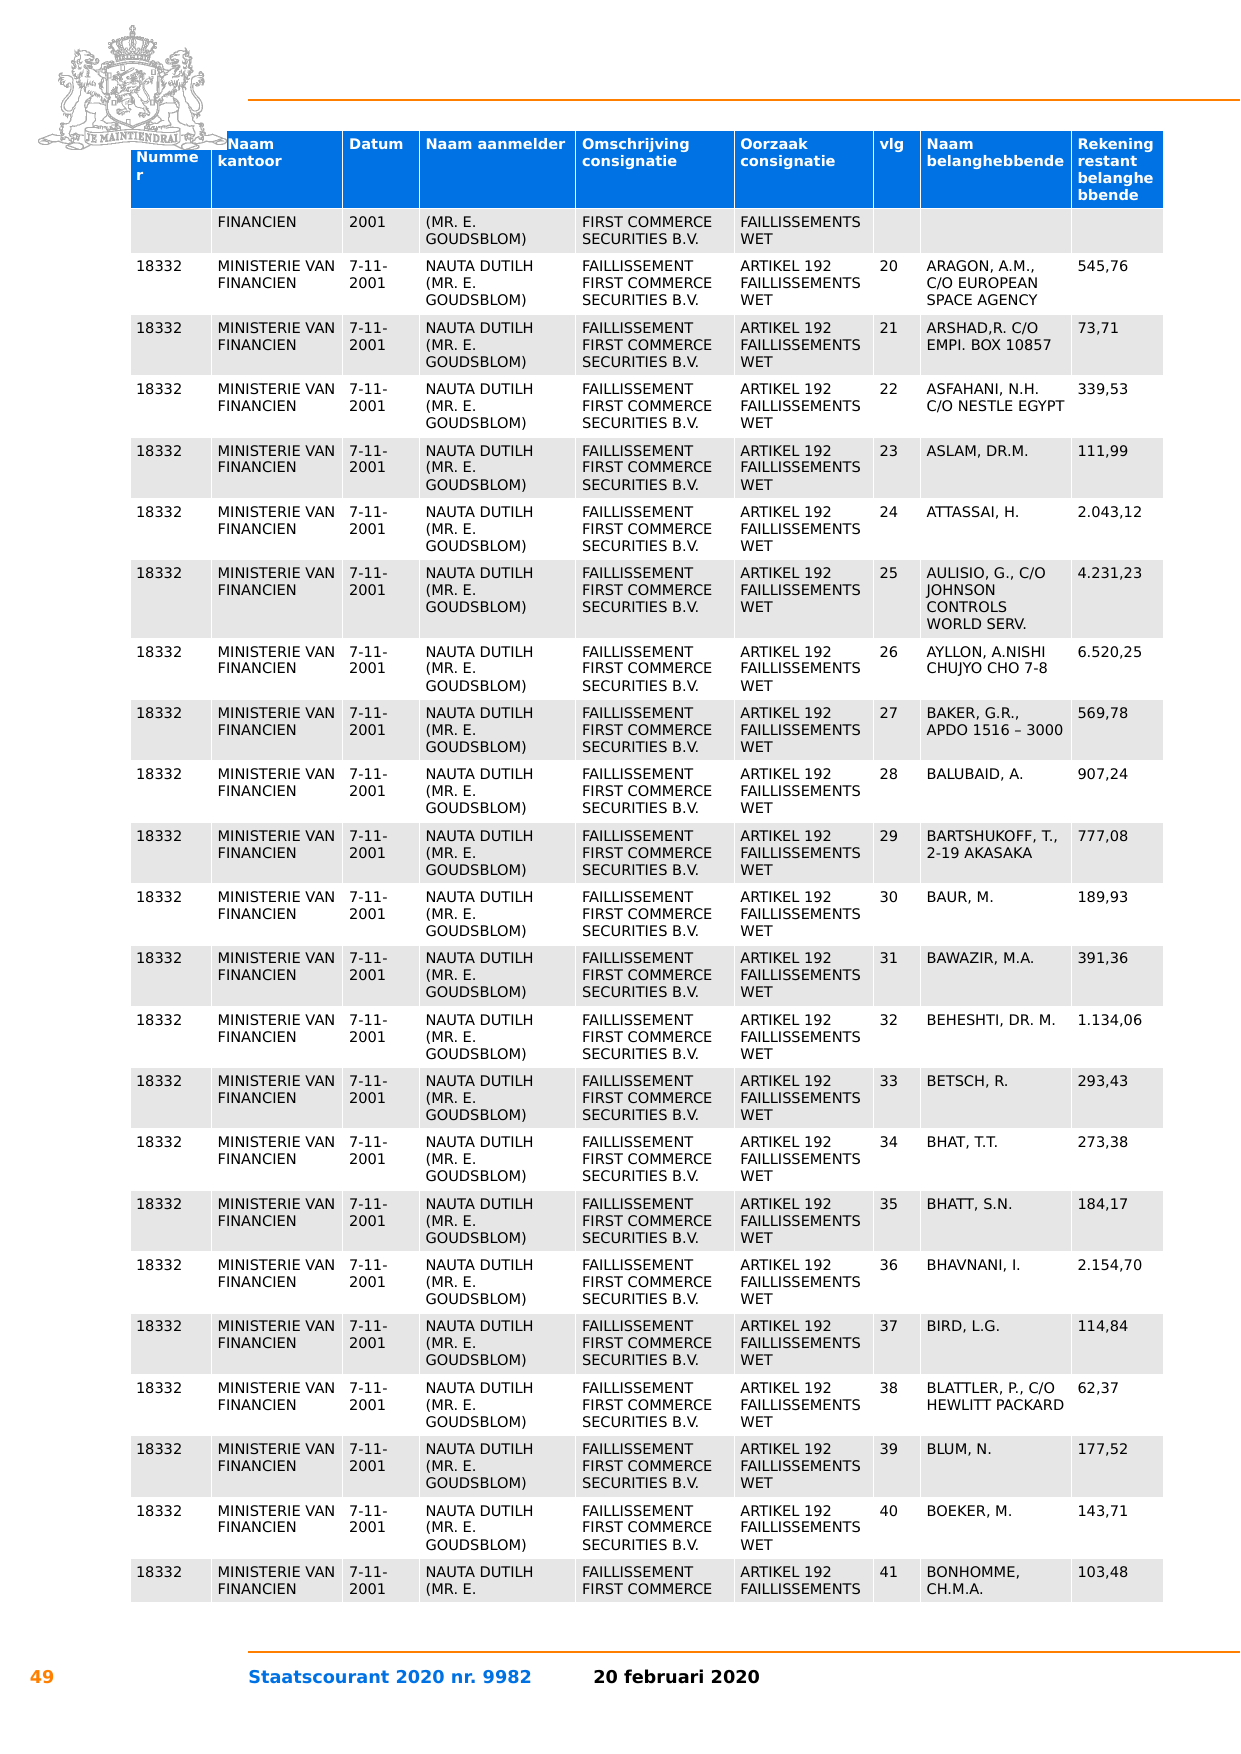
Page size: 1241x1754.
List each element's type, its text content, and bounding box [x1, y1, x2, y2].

table_cell ASFAHANI, N.H. C/O NESTLE EGYPT [921, 376, 1071, 437]
table_cell ARTIKEL 192 FAILLISSEMENTSWET [735, 1252, 873, 1313]
table_cell 2.043,12 [1072, 499, 1163, 559]
table_cell BIRD, L.G. [921, 1314, 1071, 1374]
table_cell NAUTA DUTILH (MR. E. GOUDSBLOM) [420, 1375, 575, 1435]
table_cell 7-11-2001 [343, 254, 419, 314]
table_cell 7-11-2001 [343, 1191, 419, 1251]
table_cell 7-11-2001 [343, 761, 419, 822]
table_cell FAILLISSEMENT FIRST COMMERCE SECURITIES B.V. [576, 1007, 734, 1067]
table_cell 2001 [343, 209, 419, 253]
table_cell 114,84 [1072, 1314, 1163, 1374]
table_cell 7-11-2001 [343, 1498, 419, 1558]
table_cell ARTIKEL 192 FAILLISSEMENTSWET [735, 1191, 873, 1251]
table_cell MINISTERIE VAN FINANCIEN [212, 1007, 342, 1067]
table_cell 37 [874, 1314, 920, 1374]
table_cell 18332 [131, 560, 211, 638]
table_cell ARTIKEL 192 FAILLISSEMENTSWET [735, 1007, 873, 1067]
table_cell 32 [874, 1007, 920, 1067]
table_cell FAILLISSEMENT FIRST COMMERCE SECURITIES B.V. [576, 700, 734, 760]
table_cell 18332 [131, 1314, 211, 1374]
table_cell BLATTLER, P., C/O HEWLITT PACKARD [921, 1375, 1071, 1435]
table_cell MINISTERIE VAN FINANCIEN [212, 1436, 342, 1497]
table_cell NAUTA DUTILH (MR. E. GOUDSBLOM) [420, 1130, 575, 1190]
table_cell 18332 [131, 639, 211, 699]
table_cell 18332 [131, 376, 211, 437]
table_cell 7-11-2001 [343, 823, 419, 883]
table_cell 40 [874, 1498, 920, 1558]
table_cell 29 [874, 823, 920, 883]
table_cell 26 [874, 639, 920, 699]
table_cell ARTIKEL 192 FAILLISSEMENTSWET [735, 1068, 873, 1128]
table_cell NAUTA DUTILH (MR. E. GOUDSBLOM) [420, 1498, 575, 1558]
picture [38, 25, 227, 150]
table_header Naam belanghebbende [921, 131, 1071, 208]
table_cell BHATT, S.N. [921, 1191, 1071, 1251]
table_cell FAILLISSEMENT FIRST COMMERCE SECURITIES B.V. [576, 560, 734, 638]
table_cell ARTIKEL 192 FAILLISSEMENTSWET [735, 884, 873, 944]
table_cell NAUTA DUTILH (MR. E. GOUDSBLOM) [420, 1252, 575, 1313]
table_cell 7-11-2001 [343, 1130, 419, 1190]
table_cell 6.520,25 [1072, 639, 1163, 699]
table_cell FAILLISSEMENT FIRST COMMERCE SECURITIES B.V. [576, 376, 734, 437]
table_cell 18332 [131, 438, 211, 498]
table_cell MINISTERIE VAN FINANCIEN [212, 315, 342, 375]
table_cell 189,93 [1072, 884, 1163, 944]
table_cell NAUTA DUTILH (MR. E. [420, 1559, 575, 1602]
table_cell 391,36 [1072, 946, 1163, 1006]
table_cell 36 [874, 1252, 920, 1313]
table_cell BOEKER, M. [921, 1498, 1071, 1558]
table_cell 18332 [131, 1436, 211, 1497]
table_cell MINISTERIE VAN FINANCIEN [212, 884, 342, 944]
table_cell ARTIKEL 192 FAILLISSEMENTSWET [735, 1498, 873, 1558]
table_cell FAILLISSEMENT FIRST COMMERCE SECURITIES B.V. [576, 1498, 734, 1558]
table_cell MINISTERIE VAN FINANCIEN [212, 1252, 342, 1313]
table_cell 38 [874, 1375, 920, 1435]
table_cell 18332 [131, 884, 211, 944]
table_cell ARAGON, A.M., C/O EUROPEAN SPACE AGENCY [921, 254, 1071, 314]
table_cell 24 [874, 499, 920, 559]
table_cell MINISTERIE VAN FINANCIEN [212, 700, 342, 760]
table_cell ASLAM, DR.M. [921, 438, 1071, 498]
table_cell 7-11-2001 [343, 376, 419, 437]
table_cell ARTIKEL 192 FAILLISSEMENTSWET [735, 1314, 873, 1374]
table_cell NAUTA DUTILH (MR. E. GOUDSBLOM) [420, 499, 575, 559]
table_cell ARTIKEL 192 FAILLISSEMENTSWET [735, 1436, 873, 1497]
table_cell 569,78 [1072, 700, 1163, 760]
table_cell MINISTERIE VAN FINANCIEN [212, 1375, 342, 1435]
table_cell FINANCIEN [212, 209, 342, 253]
table_cell 18332 [131, 823, 211, 883]
table_cell 20 [874, 254, 920, 314]
table_cell AYLLON, A.NISHI CHUJYO CHO 7-8 [921, 639, 1071, 699]
table_cell MINISTERIE VAN FINANCIEN [212, 560, 342, 638]
table_cell AULISIO, G., C/O JOHNSON CONTROLS WORLD SERV. [921, 560, 1071, 638]
table_cell MINISTERIE VAN FINANCIEN [212, 438, 342, 498]
table_cell 25 [874, 560, 920, 638]
table_cell ARTIKEL 192 FAILLISSEMENTSWET [735, 1130, 873, 1190]
table_cell FAILLISSEMENT FIRST COMMERCE SECURITIES B.V. [576, 1130, 734, 1190]
table_cell 2.154,70 [1072, 1252, 1163, 1313]
table_cell MINISTERIE VAN FINANCIEN [212, 1068, 342, 1128]
table_cell BHAVNANI, I. [921, 1252, 1071, 1313]
table_cell NAUTA DUTILH (MR. E. GOUDSBLOM) [420, 376, 575, 437]
table_cell 18332 [131, 1130, 211, 1190]
table_cell 7-11-2001 [343, 1068, 419, 1128]
table_cell FAILLISSEMENT FIRST COMMERCE SECURITIES B.V. [576, 1252, 734, 1313]
table_cell NAUTA DUTILH (MR. E. GOUDSBLOM) [420, 254, 575, 314]
table_cell 31 [874, 946, 920, 1006]
table_cell MINISTERIE VAN FINANCIEN [212, 823, 342, 883]
table_cell BAUR, M. [921, 884, 1071, 944]
table_cell 18332 [131, 1375, 211, 1435]
table_cell 28 [874, 761, 920, 822]
table_cell 7-11-2001 [343, 639, 419, 699]
table_cell BHAT, T.T. [921, 1130, 1071, 1190]
table_cell NAUTA DUTILH (MR. E. GOUDSBLOM) [420, 639, 575, 699]
table_cell 273,38 [1072, 1130, 1163, 1190]
table_cell ARTIKEL 192 FAILLISSEMENTSWET [735, 499, 873, 559]
table_cell 777,08 [1072, 823, 1163, 883]
table_cell MINISTERIE VAN FINANCIEN [212, 761, 342, 822]
table_cell 7-11-2001 [343, 700, 419, 760]
table_cell [131, 209, 211, 253]
table_cell 18332 [131, 254, 211, 314]
table_cell 907,24 [1072, 761, 1163, 822]
table_cell FAILLISSEMENT FIRST COMMERCE SECURITIES B.V. [576, 1314, 734, 1374]
table_cell BALUBAID, A. [921, 761, 1071, 822]
table_cell 184,17 [1072, 1191, 1163, 1251]
table_cell 33 [874, 1068, 920, 1128]
table_cell BARTSHUKOFF, T., 2-19 AKASAKA [921, 823, 1071, 883]
table_cell 143,71 [1072, 1498, 1163, 1558]
table_cell MINISTERIE VAN FINANCIEN [212, 639, 342, 699]
table_cell 22 [874, 376, 920, 437]
table_cell BETSCH, R. [921, 1068, 1071, 1128]
table_cell FAILLISSEMENT FIRST COMMERCE SECURITIES B.V. [576, 761, 734, 822]
table_cell NAUTA DUTILH (MR. E. GOUDSBLOM) [420, 315, 575, 375]
table_cell BAKER, G.R., APDO 1516 – 3000 [921, 700, 1071, 760]
table_cell FAILLISSEMENT FIRST COMMERCE SECURITIES B.V. [576, 438, 734, 498]
table_cell 35 [874, 1191, 920, 1251]
table_cell FAILLISSEMENT FIRST COMMERCE SECURITIES B.V. [576, 1436, 734, 1497]
table_cell MINISTERIE VAN FINANCIEN [212, 376, 342, 437]
table_cell 73,71 [1072, 315, 1163, 375]
table_cell MINISTERIE VAN FINANCIEN [212, 946, 342, 1006]
table_cell 7-11-2001 [343, 1375, 419, 1435]
table_cell 18332 [131, 1068, 211, 1128]
table_cell 7-11-2001 [343, 884, 419, 944]
table_cell 7-11-2001 [343, 315, 419, 375]
table_header Oorzaak consignatie [735, 131, 873, 208]
table_header Naam kantoor [212, 131, 342, 208]
table_cell 7-11-2001 [343, 1559, 419, 1602]
table_cell 23 [874, 438, 920, 498]
table_cell FAILLISSEMENT FIRST COMMERCE SECURITIES B.V. [576, 254, 734, 314]
table_cell NAUTA DUTILH (MR. E. GOUDSBLOM) [420, 1068, 575, 1128]
table_cell ARTIKEL 192 FAILLISSEMENTSWET [735, 254, 873, 314]
table_header Datum [343, 131, 419, 208]
table_cell FAILLISSEMENT FIRST COMMERCE SECURITIES B.V. [576, 946, 734, 1006]
table_cell ARTIKEL 192 FAILLISSEMENTSWET [735, 946, 873, 1006]
table_cell 7-11-2001 [343, 1436, 419, 1497]
table_cell FAILLISSEMENT FIRST COMMERCE SECURITIES B.V. [576, 639, 734, 699]
table_cell NAUTA DUTILH (MR. E. GOUDSBLOM) [420, 1007, 575, 1067]
table_header Omschrijving consignatie [576, 131, 734, 208]
table_cell 7-11-2001 [343, 499, 419, 559]
table_cell ARTIKEL 192 FAILLISSEMENTSWET [735, 376, 873, 437]
table_cell MINISTERIE VAN FINANCIEN [212, 1130, 342, 1190]
table_cell NAUTA DUTILH (MR. E. GOUDSBLOM) [420, 884, 575, 944]
table_cell 339,53 [1072, 376, 1163, 437]
table_cell MINISTERIE VAN FINANCIEN [212, 254, 342, 314]
table_cell 103,48 [1072, 1559, 1163, 1602]
table_cell 18332 [131, 1007, 211, 1067]
table_cell FAILLISSEMENT FIRST COMMERCE [576, 1559, 734, 1602]
table_cell 41 [874, 1559, 920, 1602]
table_cell FAILLISSEMENT FIRST COMMERCE SECURITIES B.V. [576, 315, 734, 375]
table_cell 18332 [131, 1191, 211, 1251]
table_cell NAUTA DUTILH (MR. E. GOUDSBLOM) [420, 946, 575, 1006]
table_cell 177,52 [1072, 1436, 1163, 1497]
table_cell ARTIKEL 192 FAILLISSEMENTSWET [735, 315, 873, 375]
table_cell MINISTERIE VAN FINANCIEN [212, 499, 342, 559]
table_cell 27 [874, 700, 920, 760]
table_cell 7-11-2001 [343, 1252, 419, 1313]
table_cell ATTASSAI, H. [921, 499, 1071, 559]
table_cell MINISTERIE VAN FINANCIEN [212, 1191, 342, 1251]
table_cell ARTIKEL 192 FAILLISSEMENTSWET [735, 639, 873, 699]
table_cell FAILLISSEMENT FIRST COMMERCE SECURITIES B.V. [576, 884, 734, 944]
table_cell 4.231,23 [1072, 560, 1163, 638]
table_cell 7-11-2001 [343, 560, 419, 638]
table_cell NAUTA DUTILH (MR. E. GOUDSBLOM) [420, 700, 575, 760]
table_cell 18332 [131, 946, 211, 1006]
table_cell 545,76 [1072, 254, 1163, 314]
table_cell 18332 [131, 1498, 211, 1558]
table_cell (MR. E. GOUDSBLOM) [420, 209, 575, 253]
table_cell ARTIKEL 192 FAILLISSEMENTS [735, 1559, 873, 1602]
table_cell FAILLISSEMENT FIRST COMMERCE SECURITIES B.V. [576, 1191, 734, 1251]
table_cell 18332 [131, 1559, 211, 1602]
table_cell FAILLISSEMENT FIRST COMMERCE SECURITIES B.V. [576, 823, 734, 883]
table_cell 18332 [131, 700, 211, 760]
table_cell ARSHAD,R. C/O EMPI. BOX 10857 [921, 315, 1071, 375]
table_cell ARTIKEL 192 FAILLISSEMENTSWET [735, 1375, 873, 1435]
table_header Nummer [131, 150, 211, 208]
table_cell MINISTERIE VAN FINANCIEN [212, 1559, 342, 1602]
table_cell NAUTA DUTILH (MR. E. GOUDSBLOM) [420, 560, 575, 638]
table_header vlg [874, 131, 920, 208]
table_cell [921, 209, 1071, 253]
table_cell 7-11-2001 [343, 1314, 419, 1374]
table_cell 18332 [131, 761, 211, 822]
table_cell BONHOMME, CH.M.A. [921, 1559, 1071, 1602]
table_cell ARTIKEL 192 FAILLISSEMENTSWET [735, 700, 873, 760]
table_cell FAILLISSEMENT FIRST COMMERCE SECURITIES B.V. [576, 499, 734, 559]
table_cell 39 [874, 1436, 920, 1497]
table_cell NAUTA DUTILH (MR. E. GOUDSBLOM) [420, 823, 575, 883]
table_cell FAILLISSEMENT FIRST COMMERCE SECURITIES B.V. [576, 1375, 734, 1435]
table_cell BAWAZIR, M.A. [921, 946, 1071, 1006]
table_cell 7-11-2001 [343, 1007, 419, 1067]
table_cell NAUTA DUTILH (MR. E. GOUDSBLOM) [420, 438, 575, 498]
table_cell [1072, 209, 1163, 253]
table_cell NAUTA DUTILH (MR. E. GOUDSBLOM) [420, 1436, 575, 1497]
table_cell 18332 [131, 1252, 211, 1313]
table_cell NAUTA DUTILH (MR. E. GOUDSBLOM) [420, 761, 575, 822]
table_cell 18332 [131, 315, 211, 375]
table_header Rekening restant belanghebbende [1072, 131, 1163, 208]
table_cell ARTIKEL 192 FAILLISSEMENTSWET [735, 438, 873, 498]
table_cell 18332 [131, 499, 211, 559]
table_cell NAUTA DUTILH (MR. E. GOUDSBLOM) [420, 1191, 575, 1251]
table_cell [874, 209, 920, 253]
table_cell 1.134,06 [1072, 1007, 1163, 1067]
table_cell MINISTERIE VAN FINANCIEN [212, 1498, 342, 1558]
table_cell 21 [874, 315, 920, 375]
table_cell ARTIKEL 192 FAILLISSEMENTSWET [735, 761, 873, 822]
table_cell NAUTA DUTILH (MR. E. GOUDSBLOM) [420, 1314, 575, 1374]
table_cell 111,99 [1072, 438, 1163, 498]
table_cell 34 [874, 1130, 920, 1190]
table_cell 62,37 [1072, 1375, 1163, 1435]
table_cell 7-11-2001 [343, 438, 419, 498]
table_cell 293,43 [1072, 1068, 1163, 1128]
table_cell ARTIKEL 192 FAILLISSEMENTSWET [735, 823, 873, 883]
table_cell 30 [874, 884, 920, 944]
table_cell 7-11-2001 [343, 946, 419, 1006]
table_cell FIRST COMMERCE SECURITIES B.V. [576, 209, 734, 253]
table_cell BEHESHTI, DR. M. [921, 1007, 1071, 1067]
table_cell BLUM, N. [921, 1436, 1071, 1497]
table_cell FAILLISSEMENTSWET [735, 209, 873, 253]
table_cell MINISTERIE VAN FINANCIEN [212, 1314, 342, 1374]
table_cell FAILLISSEMENT FIRST COMMERCE SECURITIES B.V. [576, 1068, 734, 1128]
table_header Naam aanmelder [420, 131, 575, 208]
table_cell ARTIKEL 192 FAILLISSEMENTSWET [735, 560, 873, 638]
